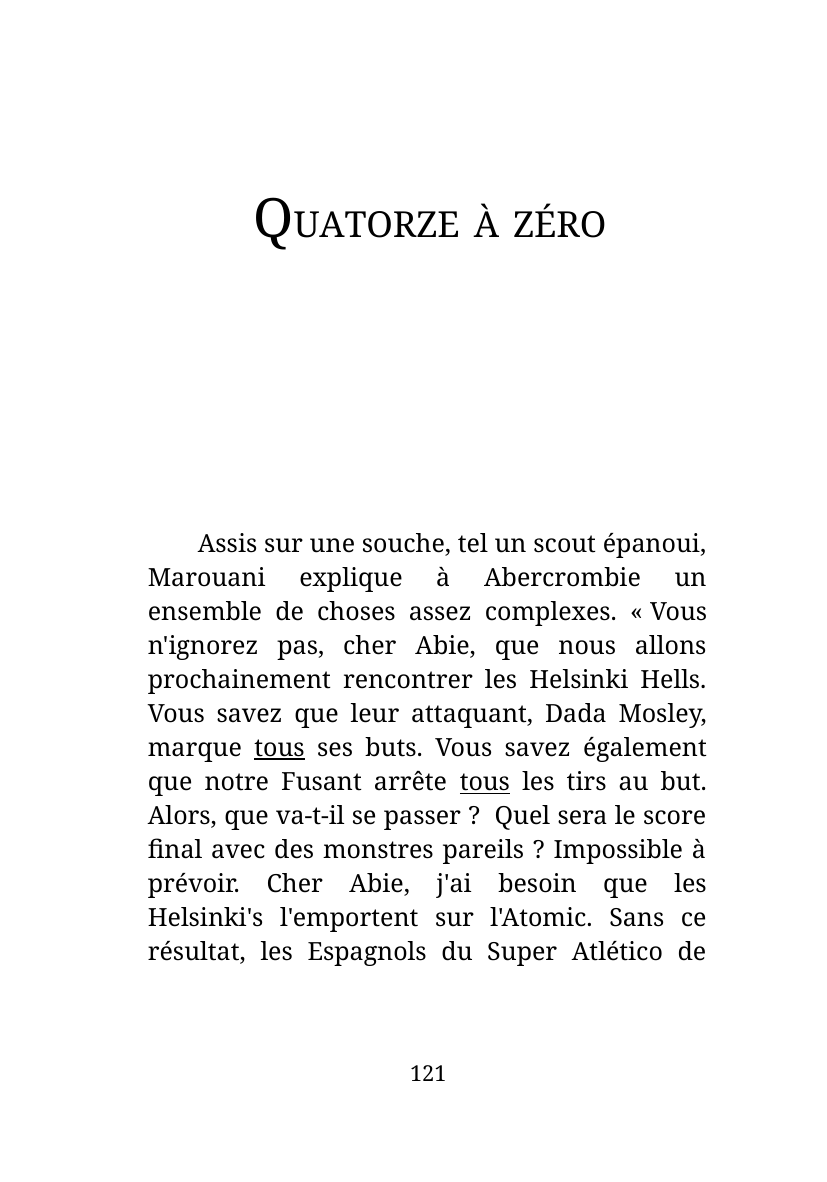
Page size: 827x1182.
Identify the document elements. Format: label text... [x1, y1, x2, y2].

text Assis sur une souche, tel un scout épanoui, Marouani explique à Abercrombie un ensemble de choses assez complexes. « Vous n'ignorez pas, cher Abie, que nous allons prochainement rencontrer les Helsinki Hells. Vous savez que leur attaquant, Dada Mosley, marque tous ses buts. Vous savez également que notre Fusant arrête tous les tirs au but. Alors, que va-t-il se passer ? Quel sera le score final avec des monstres pareils ? Impossible à prévoir. Cher Abie, j'ai besoin que les Helsinki's l'emportent sur l'Atomic. Sans ce résultat, les Espagnols du Super Atlético de [148, 525, 707, 968]
text Quatorze à zéro [151, 179, 709, 253]
